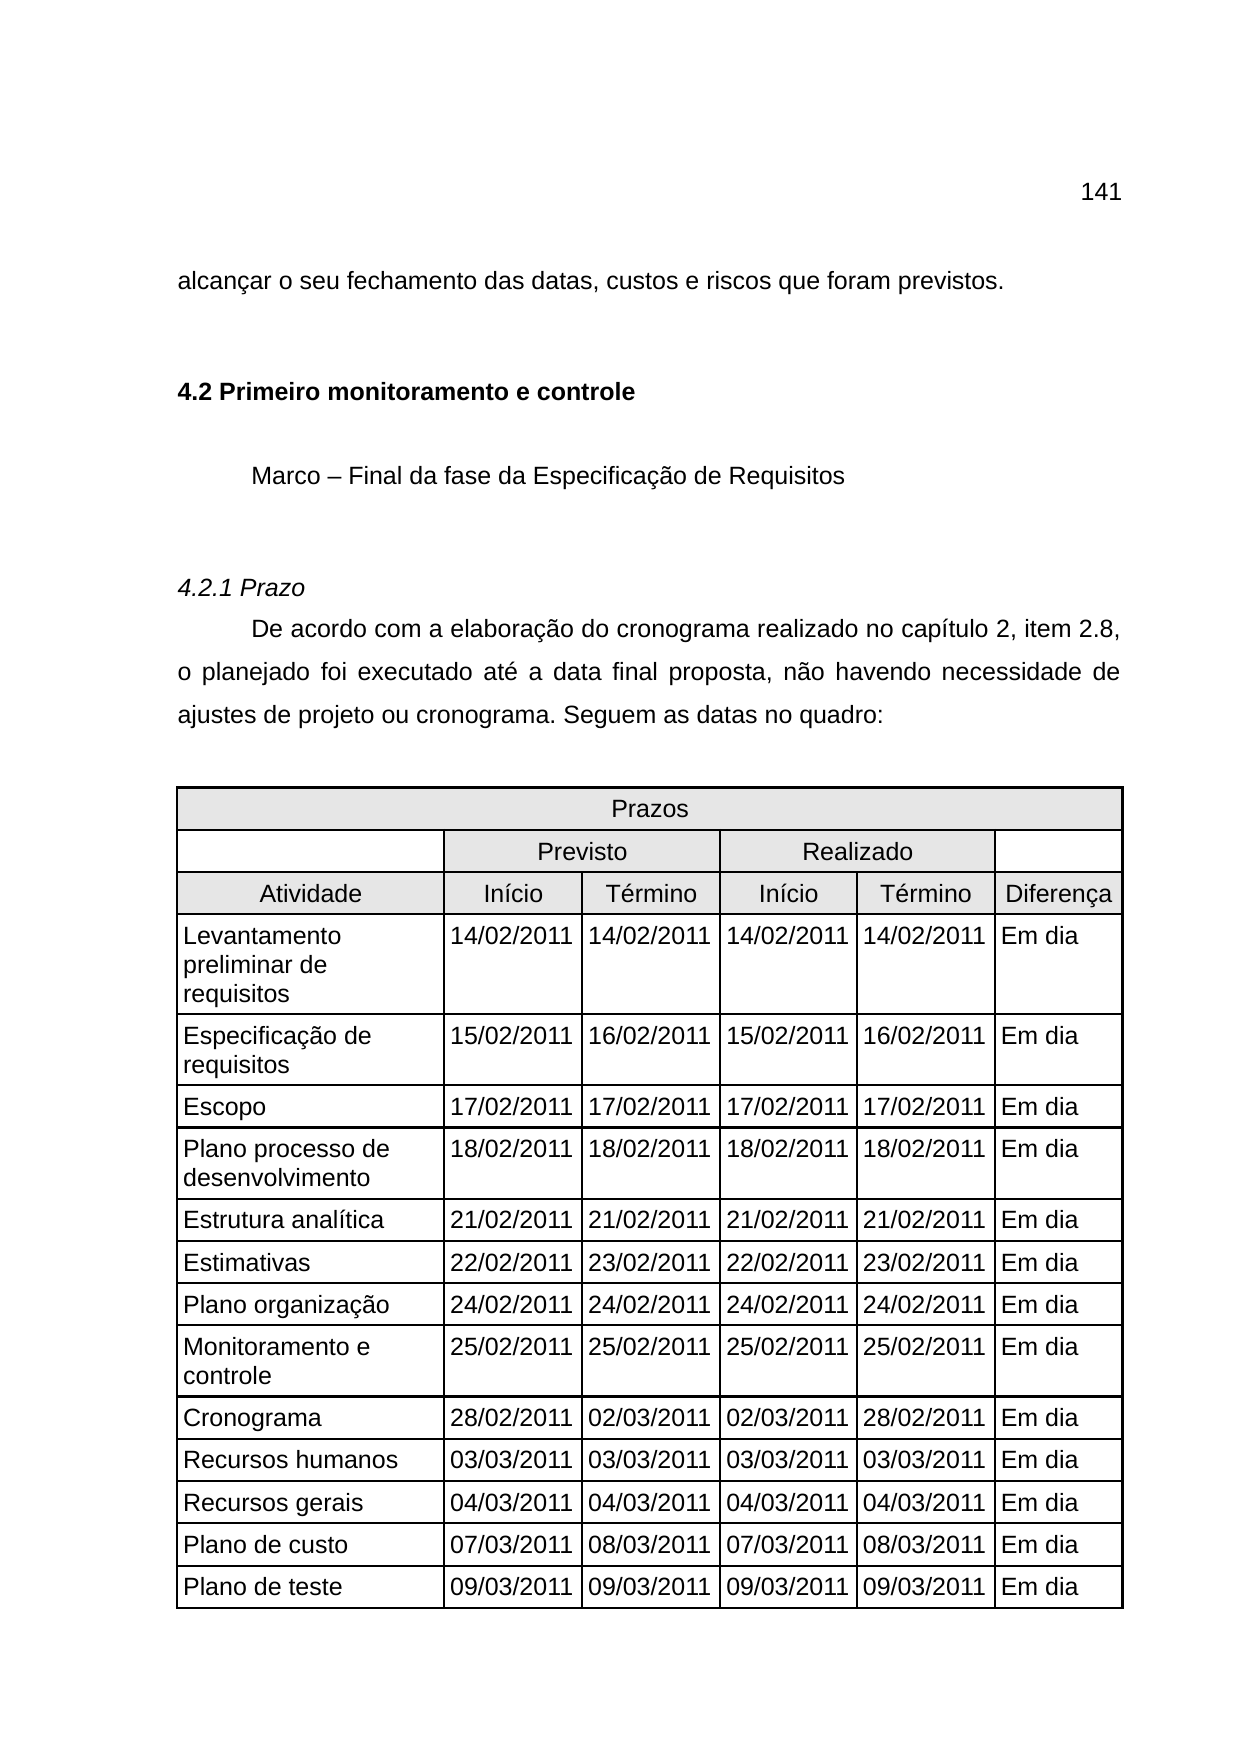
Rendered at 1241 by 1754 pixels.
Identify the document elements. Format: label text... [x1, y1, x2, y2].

table_cell 21/02/2011 [445, 1200, 581, 1240]
table_cell 03/03/2011 [858, 1440, 994, 1480]
table_cell 09/03/2011 [445, 1567, 581, 1607]
table_cell Diferença [996, 873, 1121, 913]
table_cell Em dia [996, 1524, 1121, 1564]
table_cell Em dia [996, 1567, 1121, 1607]
table_cell Escopo [178, 1086, 443, 1126]
table_cell 03/03/2011 [445, 1440, 581, 1480]
table_cell 04/03/2011 [583, 1482, 719, 1522]
table_cell Em dia [996, 1284, 1121, 1324]
table_cell 16/02/2011 [858, 1015, 994, 1084]
text alcançar o seu fechamento das datas, custos e riscos que foram previstos. [177, 266, 1122, 294]
table_cell Término [858, 873, 994, 913]
table_cell Em dia [996, 1129, 1121, 1197]
table_cell Em dia [996, 1015, 1121, 1084]
table_cell 15/02/2011 [721, 1015, 856, 1084]
table_cell 25/02/2011 [858, 1326, 994, 1395]
table_cell Atividade [178, 873, 443, 913]
table_cell Plano de custo [178, 1524, 443, 1564]
table_cell 17/02/2011 [721, 1086, 856, 1126]
table_cell Especificação de requisitos [178, 1015, 443, 1084]
table_cell 09/03/2011 [721, 1567, 856, 1607]
table_cell 02/03/2011 [583, 1398, 719, 1438]
subtitle 4.2.1 Prazo [177, 573, 1122, 601]
table_cell 17/02/2011 [445, 1086, 581, 1126]
table_cell 14/02/2011 [583, 915, 719, 1013]
table_cell Estrutura analítica [178, 1200, 443, 1240]
table_cell 15/02/2011 [445, 1015, 581, 1084]
table_cell Monitoramento e controle [178, 1326, 443, 1395]
table_cell Levantamento preliminar de requisitos [178, 915, 443, 1013]
table_cell 28/02/2011 [445, 1398, 581, 1438]
table_cell 04/03/2011 [721, 1482, 856, 1522]
table_cell Em dia [996, 915, 1121, 1013]
table_cell 17/02/2011 [583, 1086, 719, 1126]
table_cell 14/02/2011 [445, 915, 581, 1013]
table_cell 23/02/2011 [583, 1242, 719, 1282]
table_cell Início [721, 873, 856, 913]
table_cell 14/02/2011 [721, 915, 856, 1013]
table_cell 18/02/2011 [721, 1129, 856, 1197]
table_cell 08/03/2011 [858, 1524, 994, 1564]
table_cell 25/02/2011 [583, 1326, 719, 1395]
table_cell 25/02/2011 [721, 1326, 856, 1395]
table_cell 24/02/2011 [445, 1284, 581, 1324]
table_cell 16/02/2011 [583, 1015, 719, 1084]
table_cell 21/02/2011 [721, 1200, 856, 1240]
table_cell Em dia [996, 1242, 1121, 1282]
text De acordo com a elaboração do cronograma realizado no capítulo 2, item 2.8, o planejado foi executado até a data final proposta, não havendo necessidade de ajustes de projeto ou cronograma. Seguem as datas no quadro: [177, 614, 1122, 729]
table_cell 14/02/2011 [858, 915, 994, 1013]
table_cell 18/02/2011 [858, 1129, 994, 1197]
table_cell 02/03/2011 [721, 1398, 856, 1438]
table_cell 09/03/2011 [858, 1567, 994, 1607]
table_cell 18/02/2011 [445, 1129, 581, 1197]
table_cell Início [445, 873, 581, 913]
table_cell 07/03/2011 [445, 1524, 581, 1564]
table_cell Plano processo de desenvolvimento [178, 1129, 443, 1197]
table_cell Cronograma [178, 1398, 443, 1438]
table_cell 03/03/2011 [583, 1440, 719, 1480]
table_cell Plano organização [178, 1284, 443, 1324]
table_cell 04/03/2011 [858, 1482, 994, 1522]
table_cell 04/03/2011 [445, 1482, 581, 1522]
table_cell Previsto [445, 831, 719, 871]
table_cell Realizado [721, 831, 994, 871]
table_cell 03/03/2011 [721, 1440, 856, 1480]
table_cell Término [583, 873, 719, 913]
table_cell Em dia [996, 1482, 1121, 1522]
table_cell 17/02/2011 [858, 1086, 994, 1126]
table_cell 23/02/2011 [858, 1242, 994, 1282]
table_cell Em dia [996, 1086, 1121, 1126]
table_cell 09/03/2011 [583, 1567, 719, 1607]
subtitle 4.2 Primeiro monitoramento e controle [177, 377, 1122, 406]
table_header Prazos [178, 789, 1121, 829]
table_cell 18/02/2011 [583, 1129, 719, 1197]
table_cell 24/02/2011 [858, 1284, 994, 1324]
table_cell Em dia [996, 1326, 1121, 1395]
table_cell Estimativas [178, 1242, 443, 1282]
table_cell 25/02/2011 [445, 1326, 581, 1395]
table_cell Recursos gerais [178, 1482, 443, 1522]
table_cell 21/02/2011 [858, 1200, 994, 1240]
table_cell [996, 831, 1121, 871]
table_cell 22/02/2011 [445, 1242, 581, 1282]
table_cell Recursos humanos [178, 1440, 443, 1480]
table_cell 21/02/2011 [583, 1200, 719, 1240]
table_cell 08/03/2011 [583, 1524, 719, 1564]
table_cell 07/03/2011 [721, 1524, 856, 1564]
table_cell 28/02/2011 [858, 1398, 994, 1438]
table_cell [178, 831, 443, 871]
table_cell 24/02/2011 [583, 1284, 719, 1324]
table_cell 24/02/2011 [721, 1284, 856, 1324]
text Marco – Final da fase da Especificação de Requisitos [177, 461, 1122, 490]
table_cell Em dia [996, 1440, 1121, 1480]
table_cell Em dia [996, 1200, 1121, 1240]
table_cell Em dia [996, 1398, 1121, 1438]
table_cell Plano de teste [178, 1567, 443, 1607]
table_cell 22/02/2011 [721, 1242, 856, 1282]
